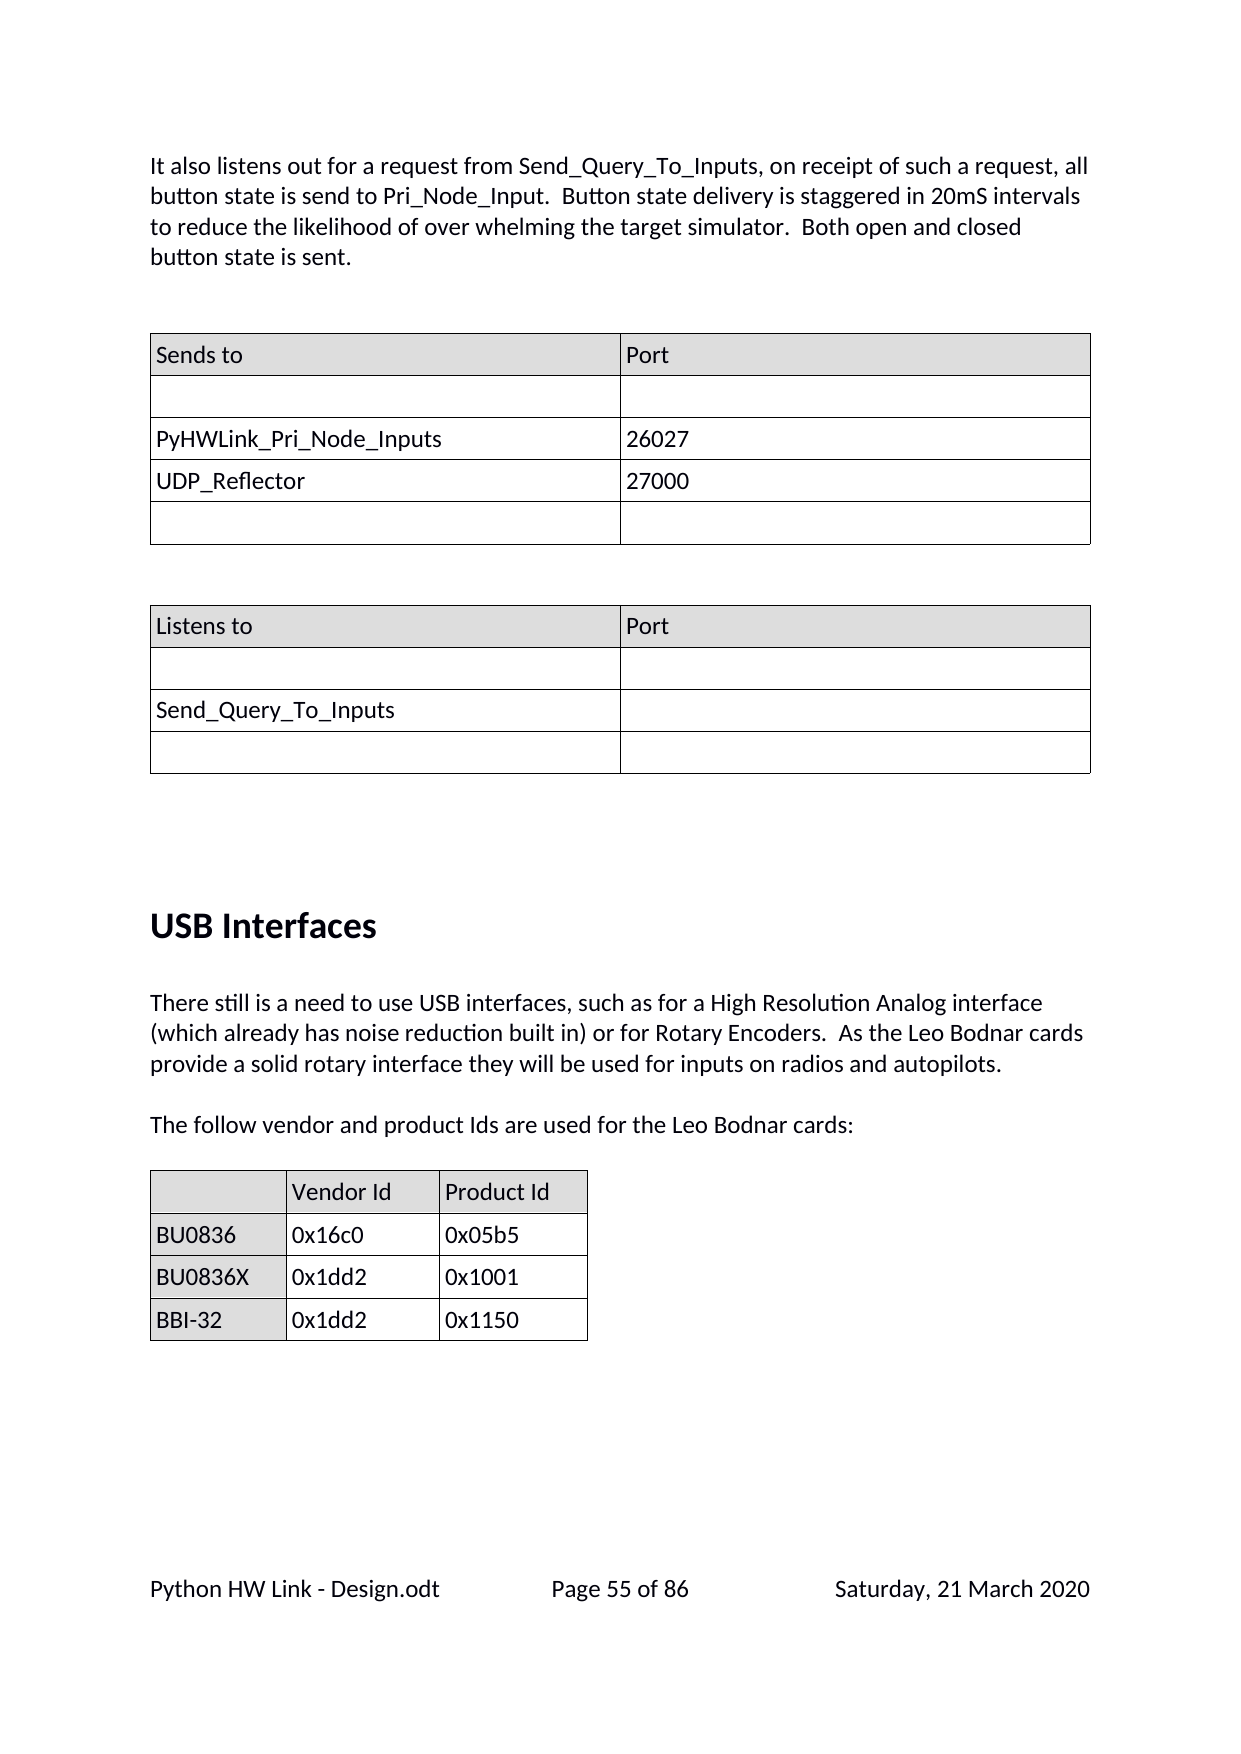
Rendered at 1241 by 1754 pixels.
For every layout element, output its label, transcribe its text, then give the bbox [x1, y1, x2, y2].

table_cell 0x1dd2 [287, 1256, 439, 1297]
table_header Listens to [151, 606, 620, 647]
table_cell UDP_Reflector [151, 460, 620, 501]
table_cell 0x1150 [440, 1299, 587, 1340]
table_cell [151, 376, 620, 417]
table_cell [621, 376, 1090, 417]
table_cell BU0836X [151, 1256, 286, 1297]
table_cell BU0836 [151, 1214, 286, 1255]
table_header Port [621, 334, 1090, 375]
table_cell 26027 [621, 418, 1090, 459]
table_cell [621, 502, 1090, 543]
table_cell [151, 732, 620, 773]
table_cell PyHWLink_Pri_Node_Inputs [151, 418, 620, 459]
table_cell 0x16c0 [287, 1214, 439, 1255]
table_cell 0x1001 [440, 1256, 587, 1297]
text It also listens out for a request from Send_Query_To_Inputs, on receipt of such a request, all button state is send to Pri_Node_Input. Button state delivery is staggered in 20mS intervals to reduce the likelihood of over whelming the target simulator. Both open and closed button state is sent. [150, 150, 1090, 272]
table_header Port [621, 606, 1090, 647]
table_cell 0x1dd2 [287, 1299, 439, 1340]
table_cell BBI-32 [151, 1299, 286, 1340]
table_header Vendor Id [287, 1171, 439, 1212]
table_cell [621, 648, 1090, 689]
table_cell [151, 502, 620, 543]
table_header [151, 1171, 286, 1212]
table_header Product Id [440, 1171, 587, 1212]
subtitle USB Interfaces [150, 902, 1090, 948]
table_cell Send_Query_To_Inputs [151, 690, 620, 731]
text There still is a need to use USB interfaces, such as for a High Resolution Analog interface (which already has noise reduction built in) or for Rotary Encoders. As the Leo Bodnar cards provide a solid rotary interface they will be used for inputs on radios and autopilots. [150, 987, 1090, 1078]
table_cell [151, 648, 620, 689]
table_cell 27000 [621, 460, 1090, 501]
table_cell 0x05b5 [440, 1214, 587, 1255]
table_cell [621, 732, 1090, 773]
text The follow vendor and product Ids are used for the Leo Bodnar cards: [150, 1109, 1090, 1139]
table_header Sends to [151, 334, 620, 375]
table_cell [621, 690, 1090, 731]
